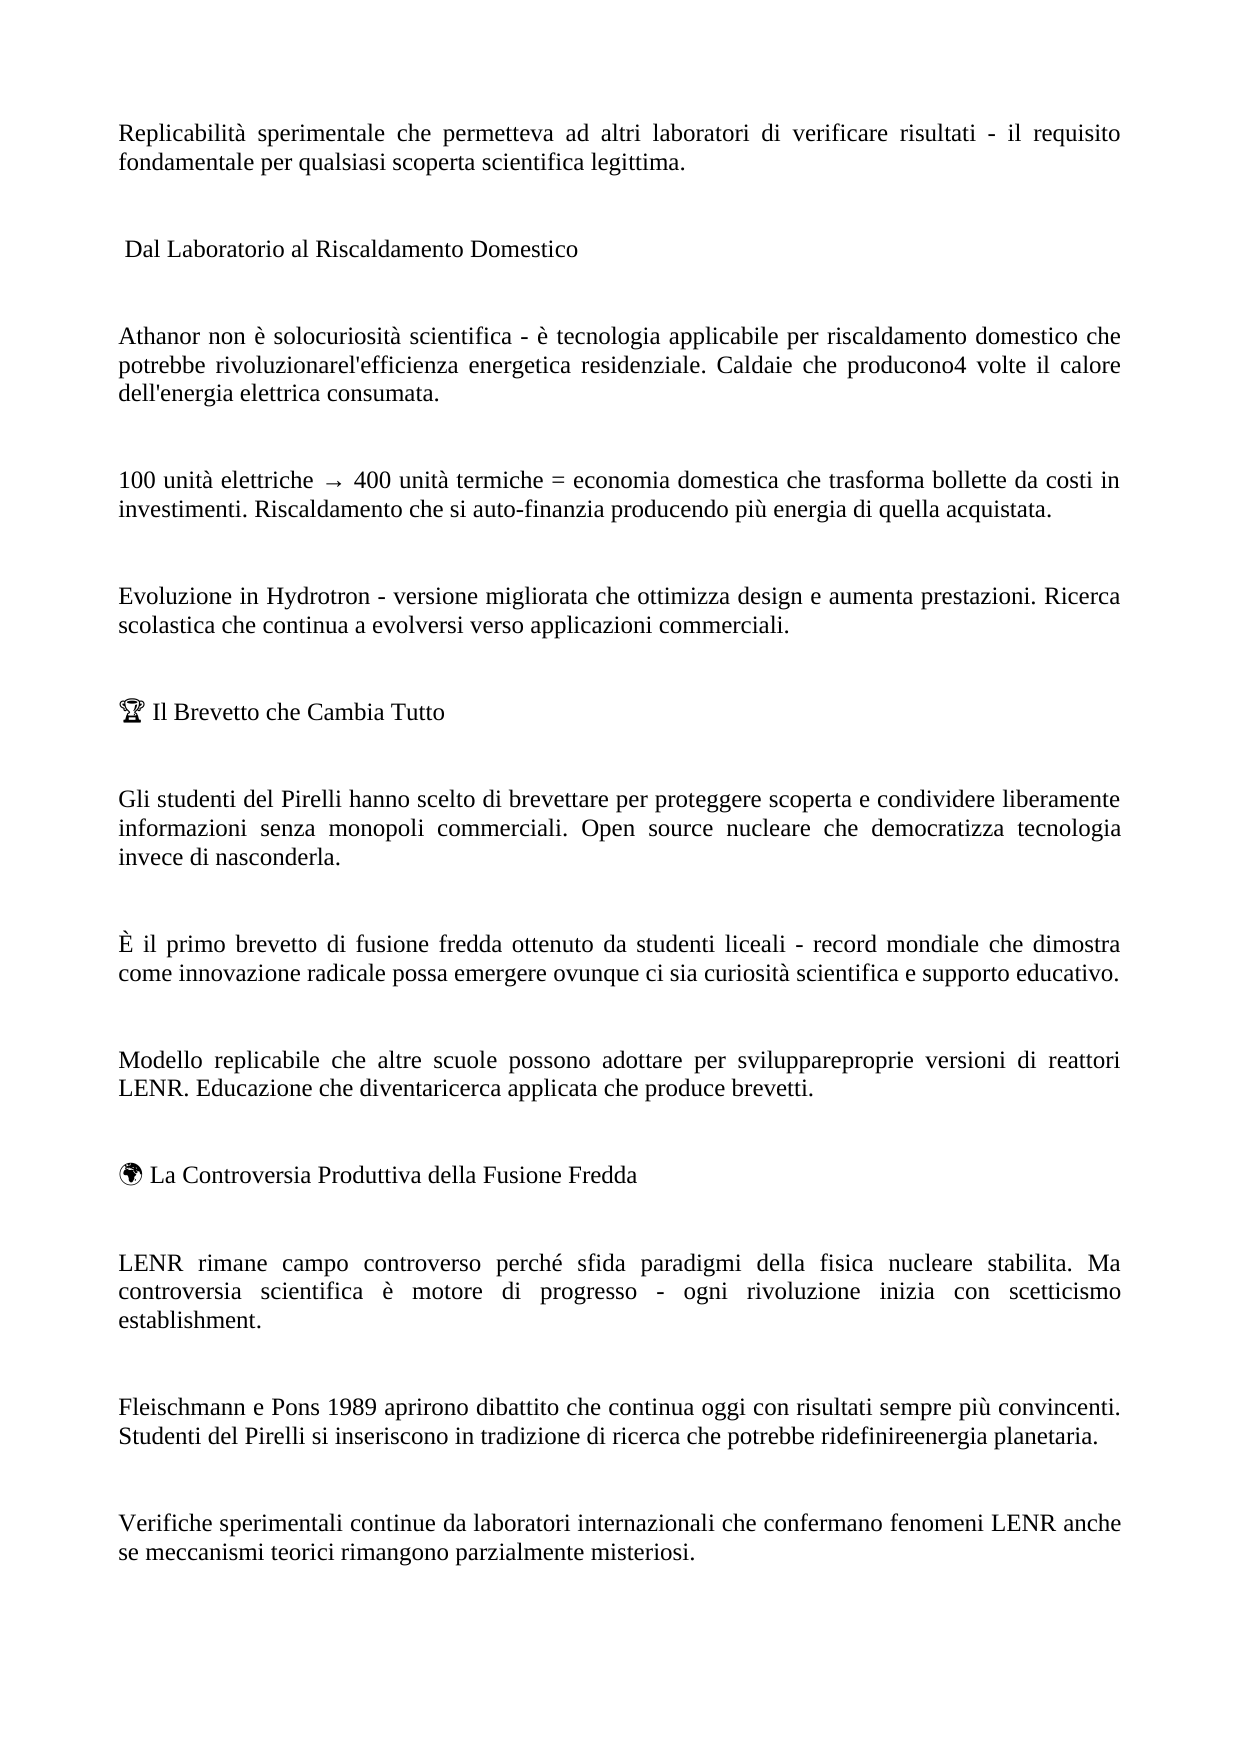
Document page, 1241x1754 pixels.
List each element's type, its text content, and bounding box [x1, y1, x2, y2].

text È il primo brevetto di fusione fredda ottenuto da studenti liceali - record mondiale che dimostra come innovazione radicale possa emergere ovunque ci sia curiosità scientifica e supporto educativo. [118, 929, 1122, 986]
text Gli studenti del Pirelli hanno scelto di brevettare per proteggere scoperta e condividere liberamente informazioni senza monopoli commerciali. Open source nucleare che democratizza tecnologia invece di nasconderla. [118, 784, 1122, 871]
subtitle 🌍 La Controversia Produttiva della Fusione Fredda [118, 1161, 1122, 1189]
text Replicabilità sperimentale che permetteva ad altri laboratori di verificare risultati - il requisito fondamentale per qualsiasi scoperta scientifica legittima. [118, 118, 1122, 176]
text Fleischmann e Pons 1989 aprirono dibattito che continua oggi con risultati sempre più convincenti. Studenti del Pirelli si inseriscono in tradizione di ricerca che potrebbe ridefinireenergia planetaria. [118, 1392, 1122, 1450]
text LENR rimane campo controverso perché sfida paradigmi della fisica nucleare stabilita. Ma controversia scientifica è motore di progresso - ogni rivoluzione inizia con scetticismo establishment. [118, 1248, 1122, 1334]
text 100 unità elettriche → 400 unità termiche = economia domestica che trasforma bollette da costi in investimenti. Riscaldamento che si auto-finanzia producendo più energia di quella acquistata. [118, 466, 1122, 523]
text Evoluzione in Hydrotron - versione migliorata che ottimizza design e aumenta prestazioni. Ricerca scolastica che continua a evolversi verso applicazioni commerciali. [118, 581, 1122, 639]
text Athanor non è solocuriosità scientifica - è tecnologia applicabile per riscaldamento domestico che potrebbe rivoluzionarel'efficienza energetica residenziale. Caldaie che producono4 volte il calore dell'energia elettrica consumata. [118, 321, 1122, 407]
text Modello replicabile che altre scuole possono adottare per sviluppareproprie versioni di reattori LENR. Educazione che diventaricerca applicata che produce brevetti. [118, 1045, 1122, 1102]
text Verifiche sperimentali continue da laboratori internazionali che confermano fenomeni LENR anche se meccanismi teorici rimangono parzialmente misteriosi. [118, 1508, 1122, 1566]
subtitle 🌡️ Dal Laboratorio al Riscaldamento Domestico [118, 234, 1122, 263]
subtitle 🏆 Il Brevetto che Cambia Tutto [118, 697, 1122, 726]
